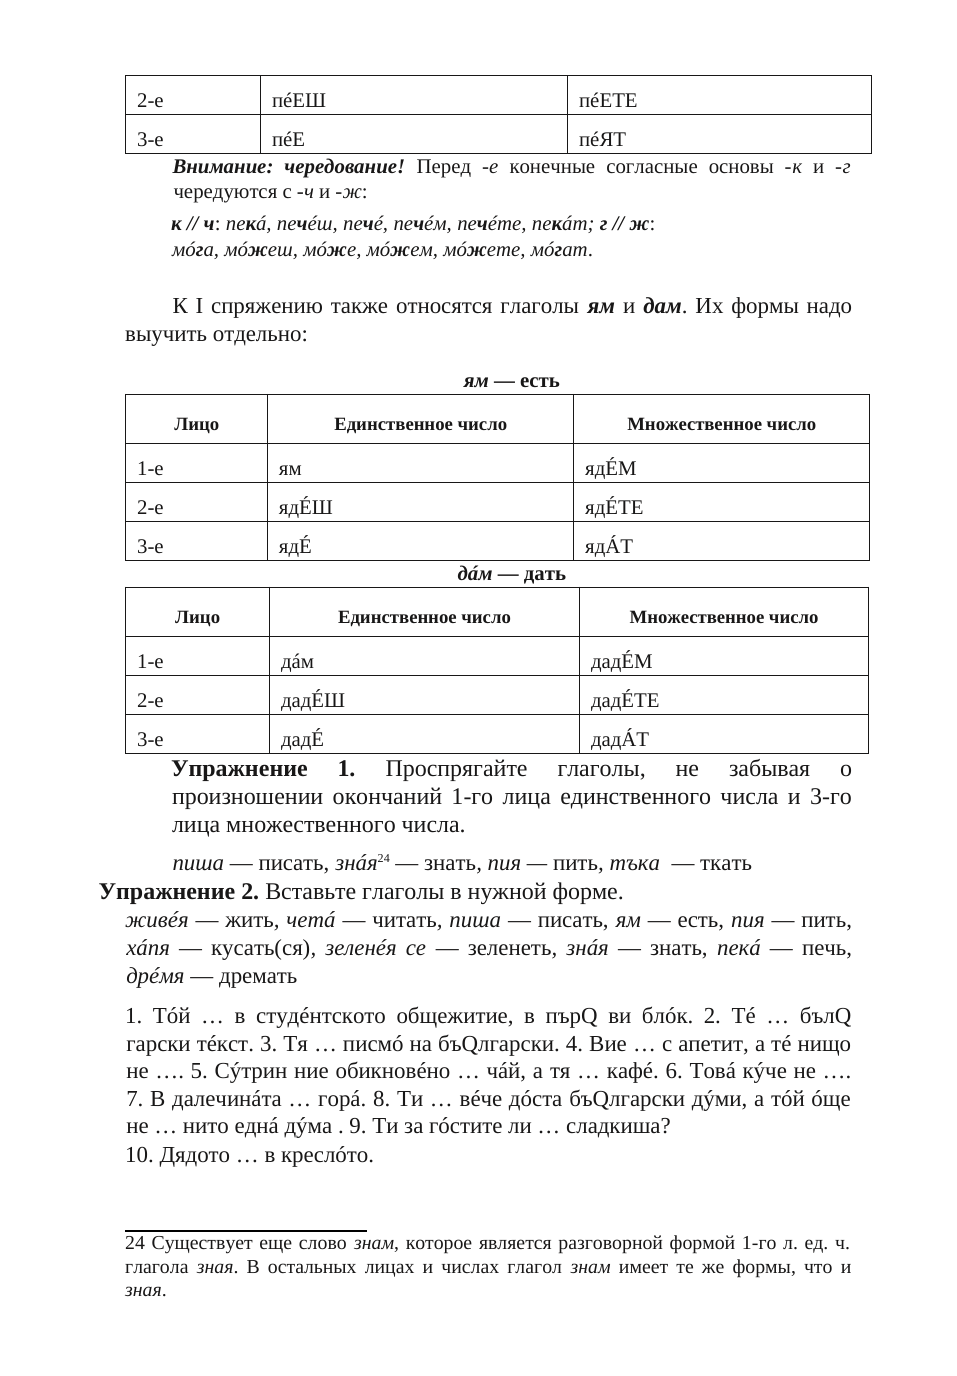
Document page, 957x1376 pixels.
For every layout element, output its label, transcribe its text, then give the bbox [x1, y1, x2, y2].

text ям — есть [167, 368, 856, 392]
table_header Множественное число [574, 395, 869, 443]
table_cell ядÉМ [574, 444, 869, 482]
table_cell 3-е [126, 715, 269, 753]
table_cell ядÉШ [268, 483, 573, 521]
text Упражнение 1. Проспрягайте глаголы, не забывая о произношении окончаний 1-го лица единственного числа и 3-го лица множественного числа. [171, 754, 852, 838]
text 1. Тóй … в студéнтското общежитие, в пърQ ви блóк. 2. Тé … бълQ гарски тéкст. 3. Тя … писмó на бъQлгарски. 4. Вие … с апетит, а тé нищо не …. 5. Сýтрин ние обикновéно … чáй, а тя … кафé. 6. Товá кýче не …. 7. В далечинáта … горá. 8. Ти … вéче дóста бъQлгарски дýми, а тóй óще не … нито еднá дýма . 9. Ти за гóстите ли … сладкиша? [125, 1002, 852, 1139]
table_header Множественное число [580, 588, 868, 636]
table_cell пéЕ [261, 115, 567, 153]
table_cell дадÉМ [580, 637, 868, 675]
table_cell дадÁТ [580, 715, 868, 753]
text Существует еще слово знам, которое является разговорной формой 1-го л. ед. ч. глагола зная. В остальных лицах и числах глагол знам имеет те же формы, что и зная. [125, 1231, 851, 1301]
table_cell 1-е [126, 637, 269, 675]
table_cell ядÁТ [574, 522, 869, 560]
table_header Лицо [126, 395, 267, 443]
table_header Лицо [126, 588, 269, 636]
text живéя — жить, четá — читать, пиша — писать, ям — есть, пия — пить, хáпя — кусать(ся), зеленéя се — зеленеть, знáя — знать, пекá — печь, дрéмя — дремать [125, 907, 852, 988]
text К I спряжению также относятся глаголы ям и дам. Их формы надо выучить отдельно: [125, 292, 852, 346]
table_cell 3-е [126, 115, 260, 153]
table_cell дадÉШ [270, 676, 579, 714]
table_cell дадÉТЕ [580, 676, 868, 714]
table_cell 3-е [126, 522, 267, 560]
text Упражнение 2. Вставьте глаголы в нужной форме. [92, 877, 852, 905]
table_cell 2-е [126, 676, 269, 714]
table_cell пéЕТЕ [568, 76, 871, 114]
table_cell ядÉТЕ [574, 483, 869, 521]
table_cell ядÉ [268, 522, 573, 560]
text к // ч: пекá, печéш, печé, печéм, печéте, пекáт; г // ж: мóга, мóжеш, мóже, мóжем, мóжете, мóгат. [171, 211, 656, 261]
text Внимание: чередование! Перед -е конечные согласные основы -к и -г чередуются с -ч и -ж: [172, 154, 852, 203]
table_cell 2-е [126, 76, 260, 114]
table_header Единственное число [270, 588, 579, 636]
table_cell ям [268, 444, 573, 482]
table_cell 2-е [126, 483, 267, 521]
table_cell пéЯТ [568, 115, 871, 153]
text пиша — писать, знáя — знать, пия — пить, тъка — ткать [172, 849, 852, 876]
table_cell дадÉ [270, 715, 579, 753]
text 10. Дядото … в креслóто. [125, 1141, 852, 1167]
table_cell пéЕШ [261, 76, 567, 114]
table_cell дáм [270, 637, 579, 675]
text дáм — дать [167, 561, 856, 585]
table_header Единственное число [268, 395, 573, 443]
table_cell 1-е [126, 444, 267, 482]
